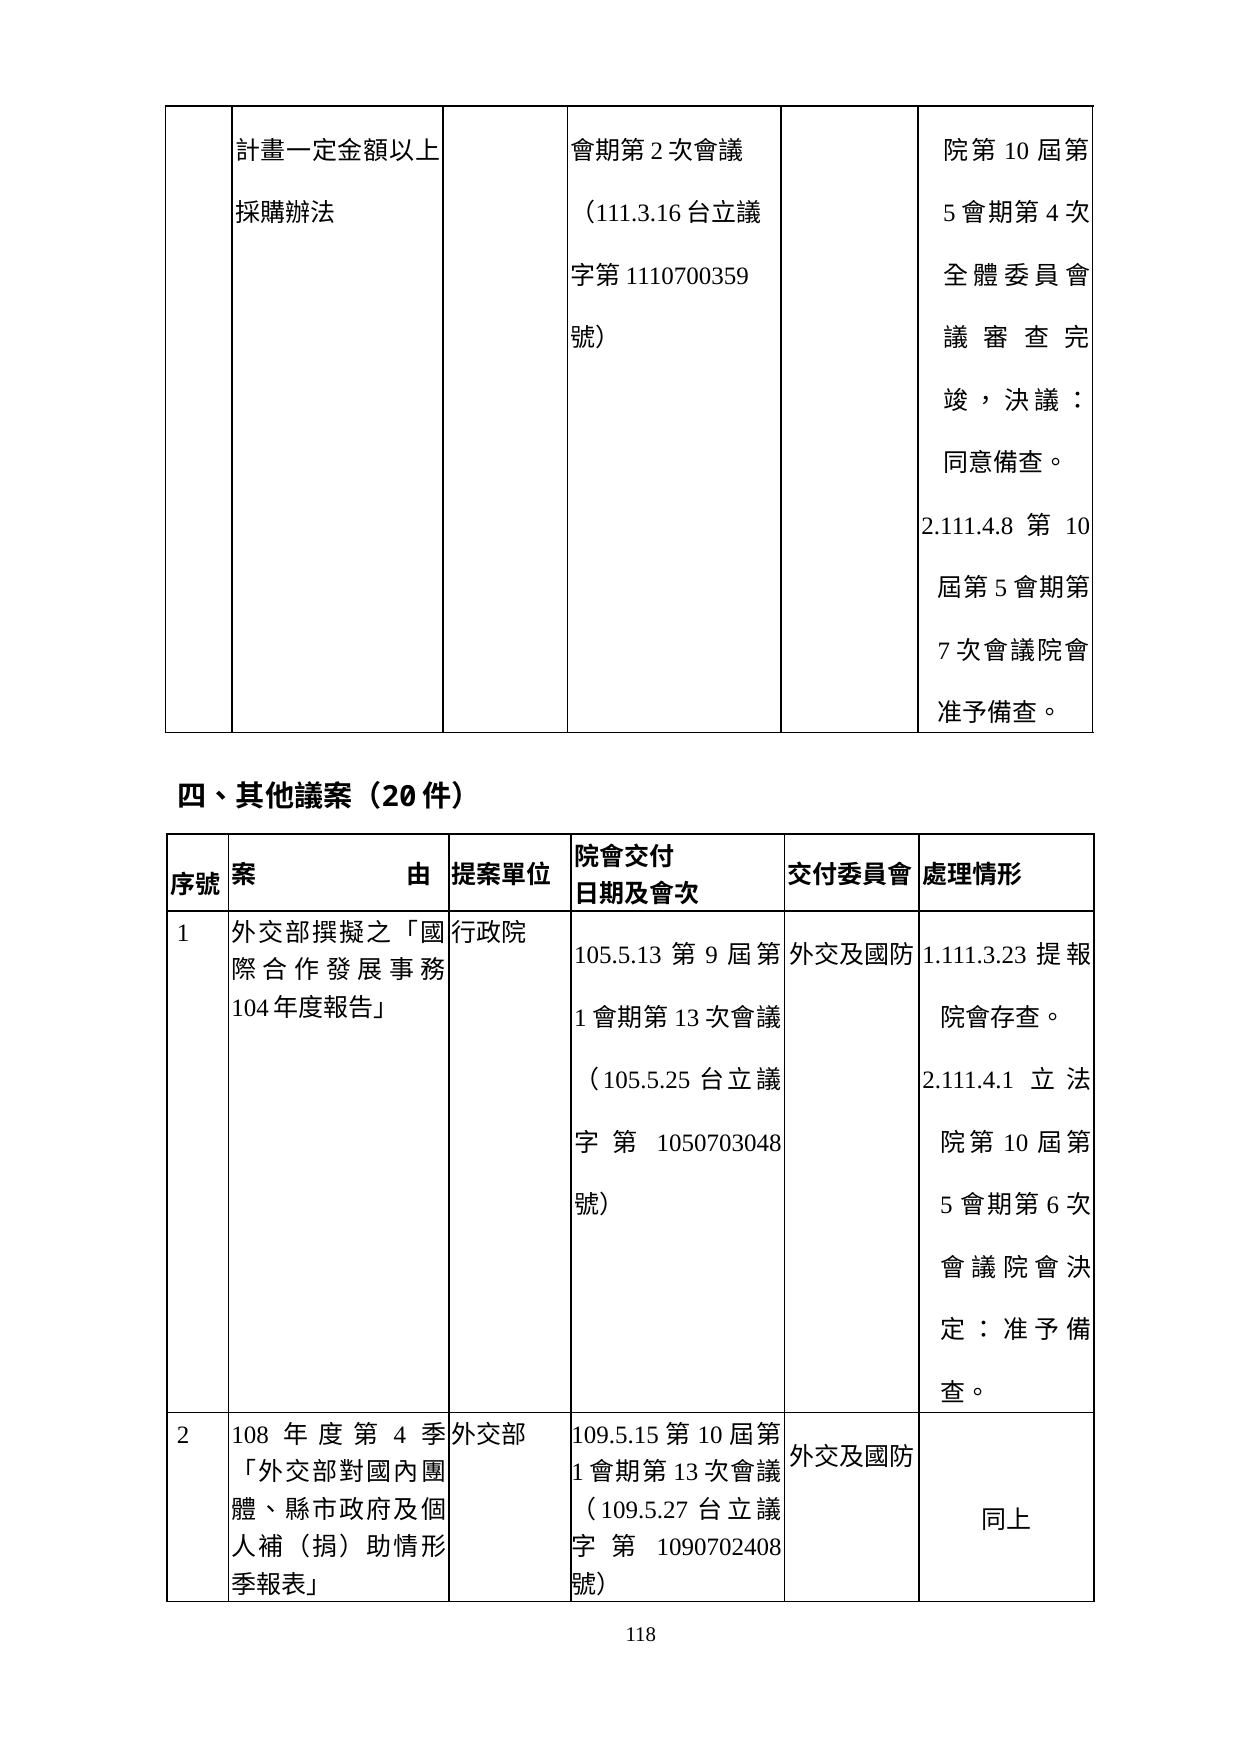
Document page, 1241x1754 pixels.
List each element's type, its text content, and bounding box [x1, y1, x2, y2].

table_header 處理情形 [920, 835, 1093, 910]
table_cell 105.5.13第9屆第1會期第13次會議（105.5.25台立議字第1050703048號） [572, 912, 784, 1411]
table_cell 外交部 [450, 1413, 570, 1601]
table_cell 院第10屆第5會期第4次全體委員會議審查完竣，決議：同意備查。 2.111.4.8第10屆第5會期第7次會議院會准予備查。 [919, 107, 1092, 732]
table_header 提案單位 [450, 835, 570, 910]
table_header 院會交付 日期及會次 [572, 835, 784, 910]
table_cell [168, 912, 228, 1411]
table_cell 同上 [920, 1413, 1093, 1601]
table_cell 計畫一定金額以上採購辦法 [233, 107, 442, 732]
table_cell [444, 107, 567, 732]
table_cell 行政院 [450, 912, 570, 1411]
table_header 序號 [168, 835, 228, 910]
table_cell 108年度第4季「外交部對國內團體、縣市政府及個人補（捐）助情形季報表」 [229, 1413, 448, 1601]
subtitle 四、其他議案（20件） [177, 752, 1104, 814]
table_cell [782, 107, 917, 732]
table_cell 109.5.15第10屆第1會期第13次會議（109.5.27台立議字第1090702408號） [572, 1413, 784, 1601]
table_cell [168, 1413, 228, 1601]
table_cell 外交及國防 [785, 1413, 918, 1601]
table_cell 1.111.3.23提報院會存查。 2.111.4.1立法院第10屆第5會期第6次會議院會決定：准予備查。 [920, 912, 1093, 1411]
table_header 案 由 [229, 835, 448, 910]
table_cell 外交部撰擬之「國際合作發展事務104年度報告」 [229, 912, 448, 1411]
table_cell 外交及國防 [785, 912, 918, 1411]
table_cell [166, 107, 231, 732]
table_header 交付委員會 [785, 835, 918, 910]
table_cell 會期第2次會議（111.3.16台立議字第1110700359號） [568, 107, 780, 732]
